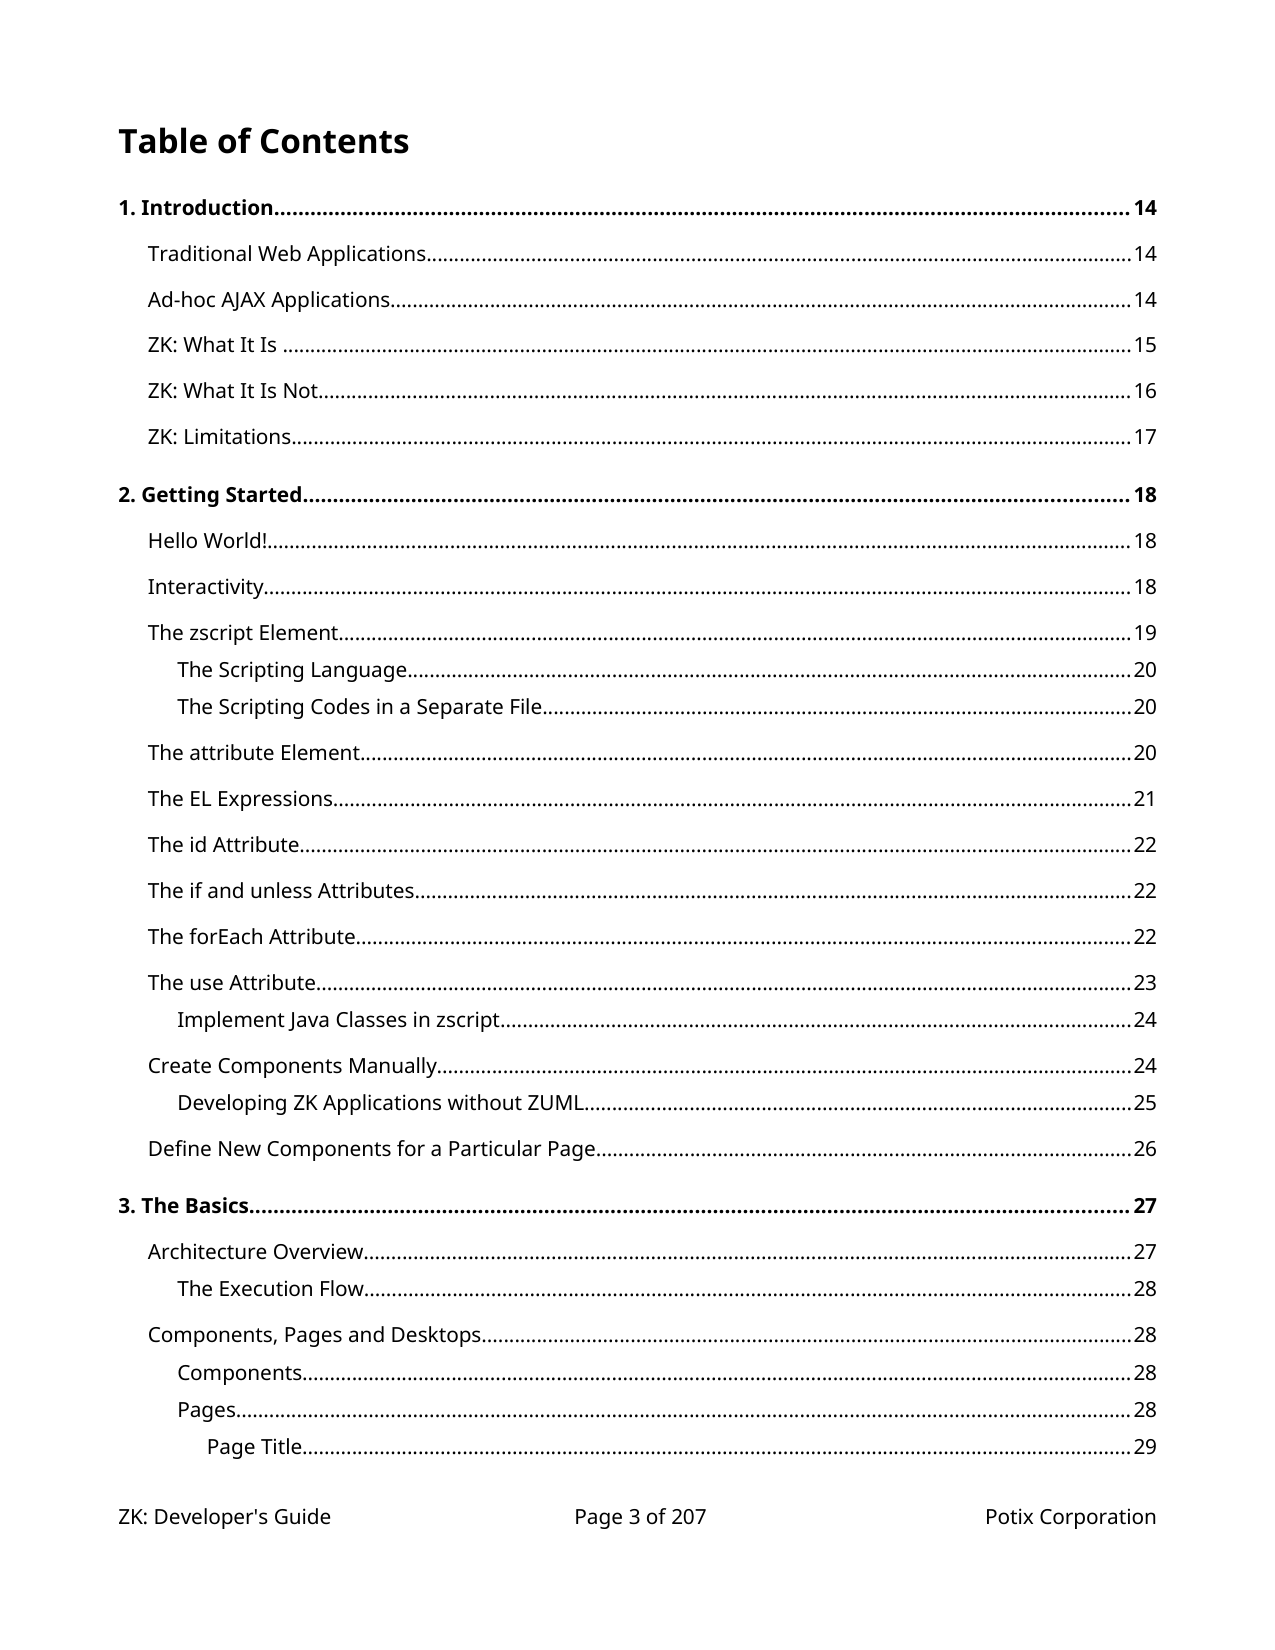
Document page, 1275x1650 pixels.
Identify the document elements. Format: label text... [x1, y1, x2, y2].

text The Scripting Codes in a Separate File 20 [177, 692, 1157, 720]
text ZK: What It Is Not 16 [148, 377, 1157, 405]
text Developing ZK Applications without ZUML 25 [177, 1088, 1157, 1116]
text The attribute Element 20 [148, 738, 1157, 766]
subtitle Table of Contents [118, 118, 1157, 163]
text Components, Pages and Desktops 28 [148, 1321, 1157, 1349]
text Ad-hoc AJAX Applications 14 [148, 285, 1157, 313]
text The zscript Element 19 [148, 618, 1157, 646]
text 3. The Basics 27 [118, 1192, 1157, 1220]
text 2. Getting Started 18 [118, 480, 1157, 508]
text The Execution Flow 28 [177, 1274, 1157, 1303]
text Interactivity 18 [148, 572, 1157, 600]
text The id Attribute 22 [148, 830, 1157, 858]
text Implement Java Classes in zscript 24 [177, 1005, 1157, 1033]
text Components 28 [177, 1358, 1157, 1386]
text Create Components Manually 24 [148, 1051, 1157, 1079]
text Architecture Overview 27 [148, 1237, 1157, 1266]
text The if and unless Attributes 22 [148, 876, 1157, 904]
text Pages 28 [177, 1395, 1157, 1423]
text The EL Expressions 21 [148, 784, 1157, 812]
text The Scripting Language 20 [177, 655, 1157, 683]
text 1. Introduction 14 [118, 193, 1157, 221]
text The forEach Attribute 22 [148, 922, 1157, 950]
text ZK: What It Is 15 [148, 331, 1157, 359]
text Page Title 29 [207, 1432, 1157, 1460]
text The use Attribute 23 [148, 968, 1157, 996]
text ZK: Limitations 17 [148, 422, 1157, 451]
text Define New Components for a Particular Page 26 [148, 1134, 1157, 1162]
text Traditional Web Applications 14 [148, 239, 1157, 267]
text Hello World! 18 [148, 526, 1157, 554]
